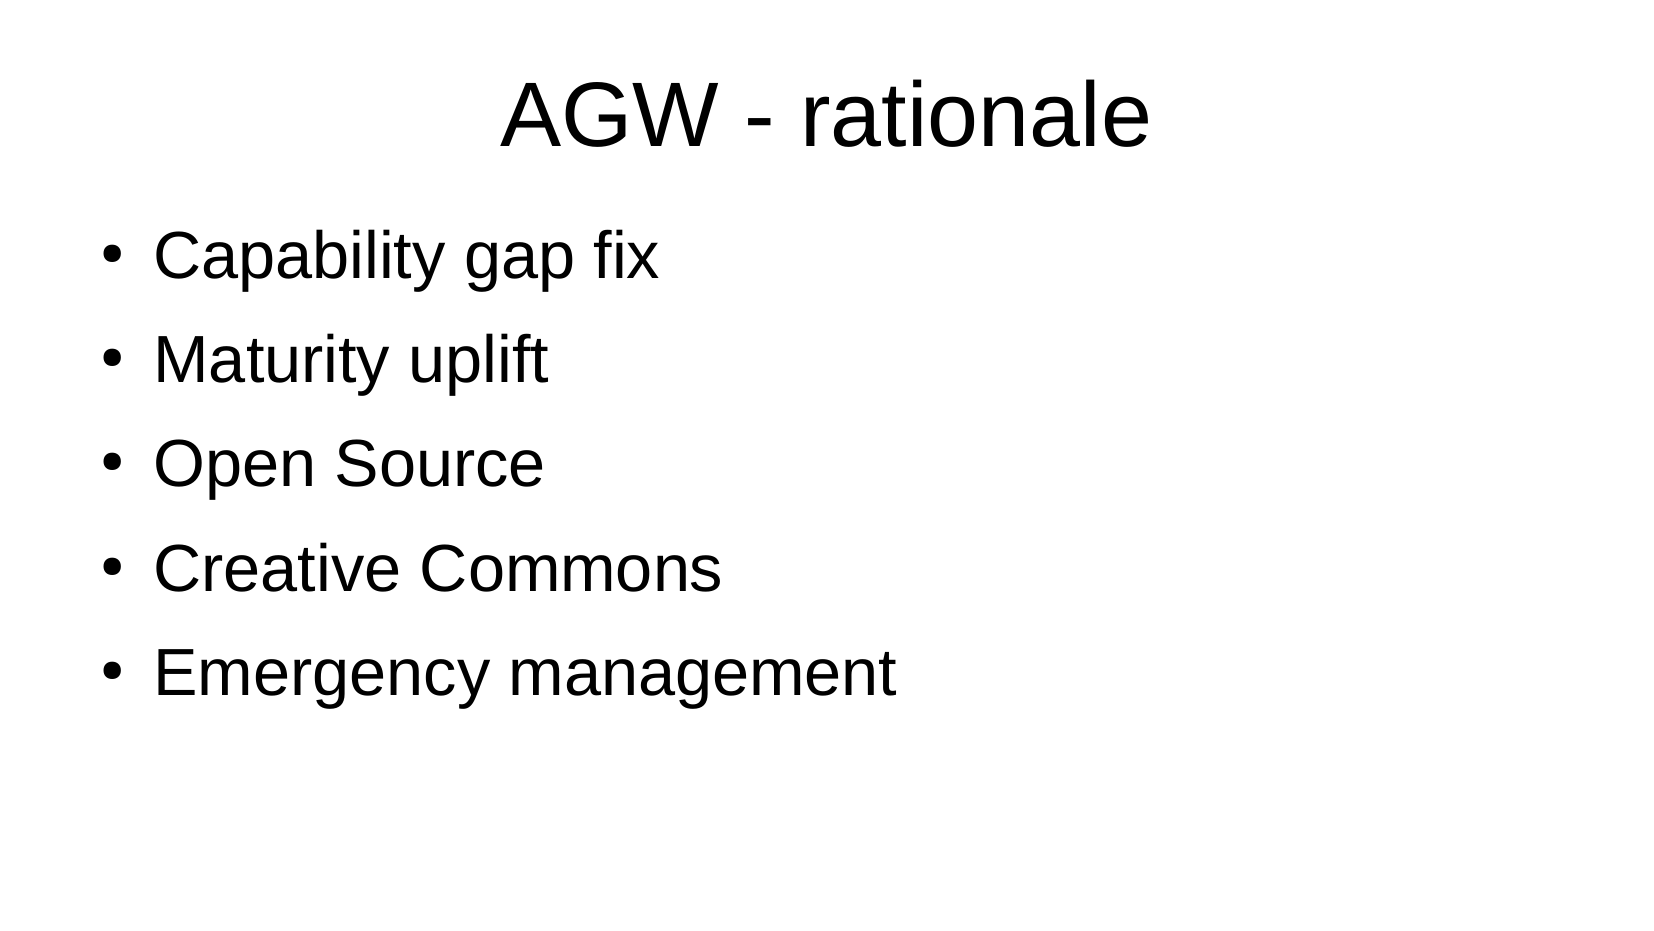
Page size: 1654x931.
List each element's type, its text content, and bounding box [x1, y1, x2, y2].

title AGW - rationale [82, 37, 1571, 193]
list Capability gap fix Maturity uplift Open Source Creative Commons Emergency management [82, 217, 1571, 758]
